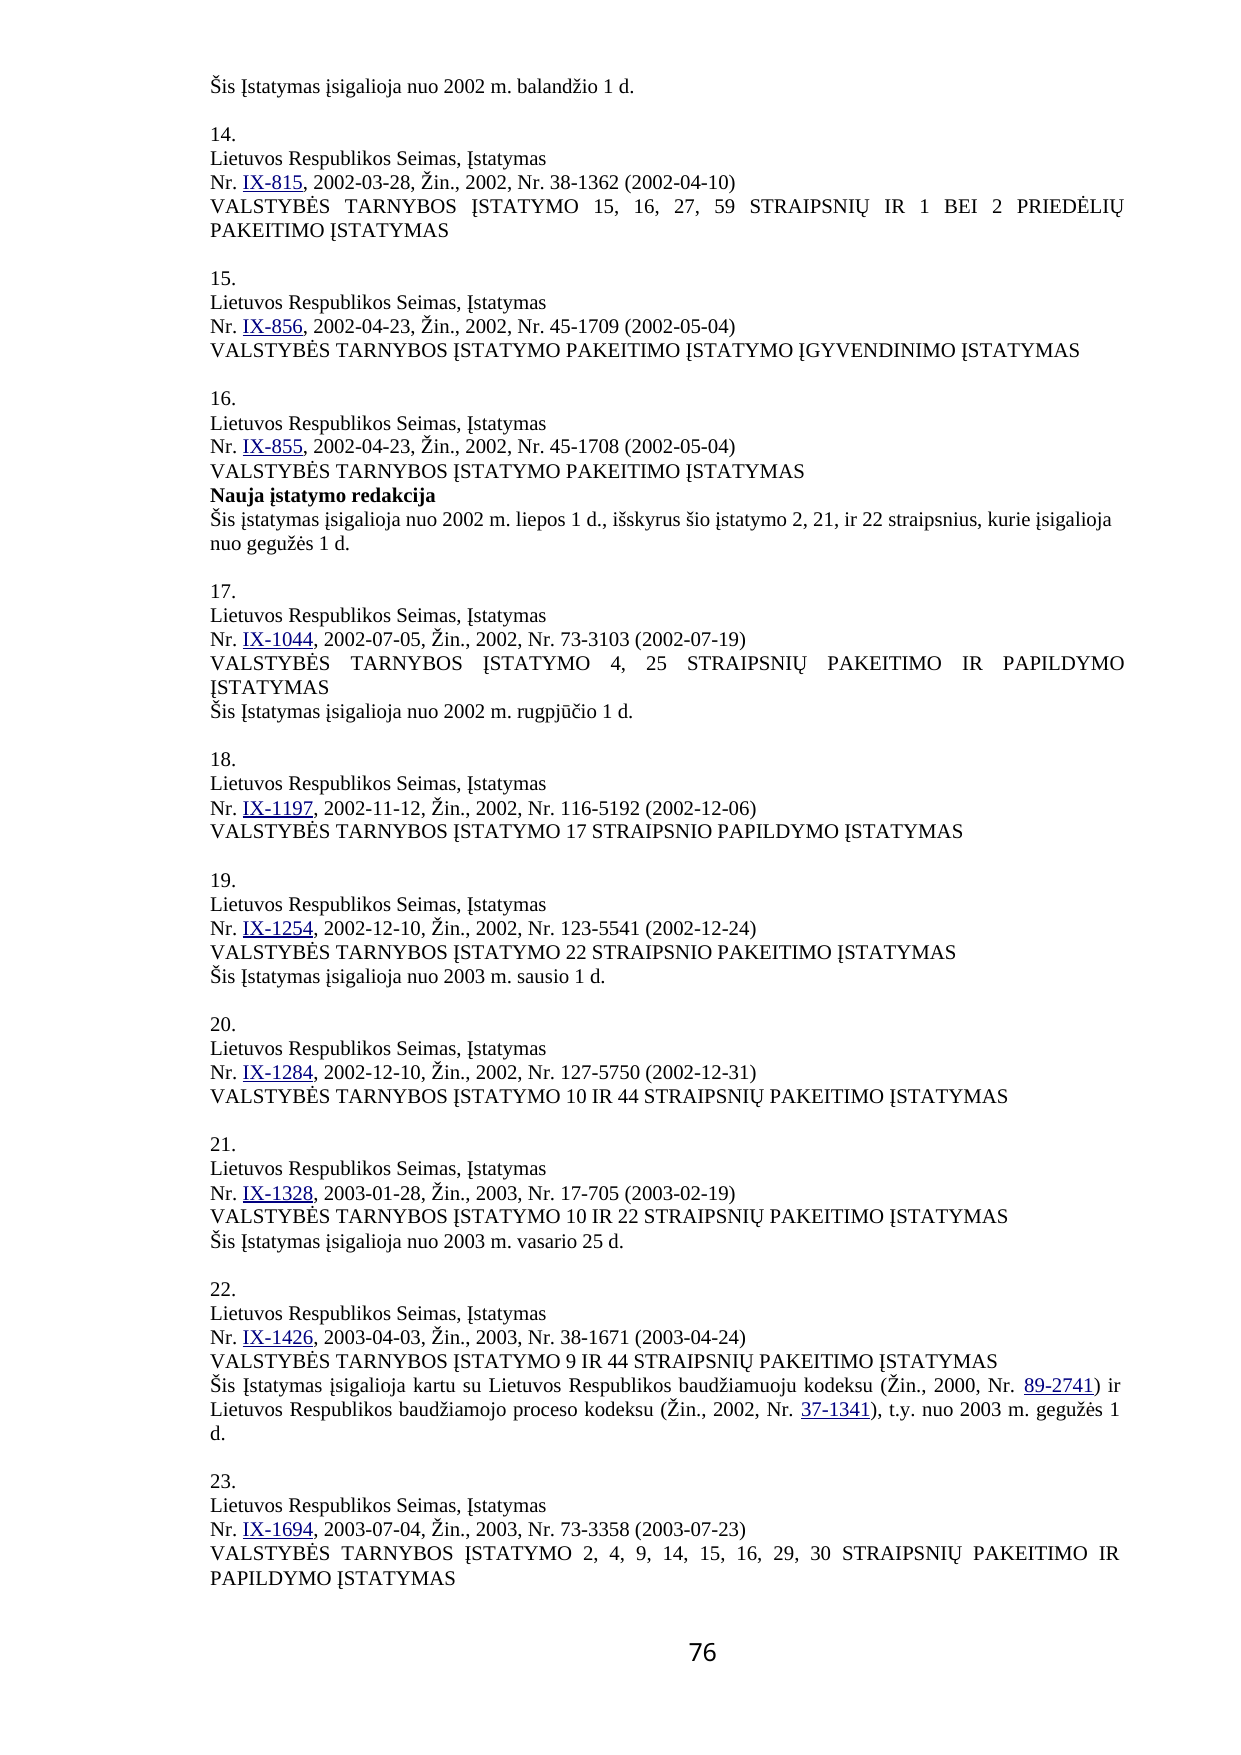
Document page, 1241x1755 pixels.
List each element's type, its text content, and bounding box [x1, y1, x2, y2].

text VALSTYBĖS TARNYBOS ĮSTATYMO 17 STRAIPSNIO PAPILDYMO ĮSTATYMAS [210, 819, 1126, 843]
text Nr. IX-1197, 2002-11-12, Žin., 2002, Nr. 116-5192 (2002-12-06) [210, 795, 1126, 819]
text VALSTYBĖS TARNYBOS ĮSTATYMO 2, 4, 9, 14, 15, 16, 29, 30 STRAIPSNIŲ PAKEITIMO IR PAPILDYMO ĮSTATYMAS [210, 1541, 1120, 1589]
text VALSTYBĖS TARNYBOS ĮSTATYMO 10 IR 44 STRAIPSNIŲ PAKEITIMO ĮSTATYMAS [210, 1084, 1126, 1108]
text Šis Įstatymas įsigalioja nuo 2003 m. sausio 1 d. [210, 964, 1126, 988]
text VALSTYBĖS TARNYBOS ĮSTATYMO 4, 25 STRAIPSNIŲ PAKEITIMO IR PAPILDYMO ĮSTATYMAS [210, 651, 1126, 699]
text Šis Įstatymas įsigalioja nuo 2002 m. balandžio 1 d. [210, 73, 1126, 98]
text Lietuvos Respublikos Seimas, Įstatymas [210, 1036, 1126, 1060]
text Lietuvos Respublikos Seimas, Įstatymas [210, 1301, 1120, 1325]
text Nr. IX-1694, 2003-07-04, Žin., 2003, Nr. 73-3358 (2003-07-23) [210, 1517, 1120, 1541]
text Nauja įstatymo redakcija [210, 483, 1126, 507]
text 21. [210, 1132, 1120, 1156]
text Lietuvos Respublikos Seimas, Įstatymas [210, 410, 1126, 434]
text Lietuvos Respublikos Seimas, Įstatymas [210, 892, 1126, 916]
text Nr. IX-815, 2002-03-28, Žin., 2002, Nr. 38-1362 (2002-04-10) [210, 170, 1126, 194]
text Lietuvos Respublikos Seimas, Įstatymas [210, 771, 1126, 795]
text VALSTYBĖS TARNYBOS ĮSTATYMO PAKEITIMO ĮSTATYMO ĮGYVENDINIMO ĮSTATYMAS [210, 338, 1126, 362]
text Šis Įstatymas įsigalioja nuo 2003 m. vasario 25 d. [210, 1228, 1120, 1253]
text Šis įstatymas įsigalioja nuo 2002 m. liepos 1 d., išskyrus šio įstatymo 2, 21, ir 22 straipsnius, kurie įsigalioja nuo gegužės 1 d. [210, 507, 1126, 555]
text VALSTYBĖS TARNYBOS ĮSTATYMO PAKEITIMO ĮSTATYMAS [210, 458, 1126, 483]
text Nr. IX-1044, 2002-07-05, Žin., 2002, Nr. 73-3103 (2002-07-19) [210, 627, 1126, 651]
text Lietuvos Respublikos Seimas, Įstatymas [210, 146, 1126, 170]
text 23. [210, 1469, 1120, 1493]
text Nr. IX-1426, 2003-04-03, Žin., 2003, Nr. 38-1671 (2003-04-24) [210, 1325, 1120, 1349]
text VALSTYBĖS TARNYBOS ĮSTATYMO 22 STRAIPSNIO PAKEITIMO ĮSTATYMAS [210, 940, 1126, 964]
text 16. [210, 386, 1126, 410]
text VALSTYBĖS TARNYBOS ĮSTATYMO 15, 16, 27, 59 STRAIPSNIŲ IR 1 BEI 2 PRIEDĖLIŲ PAKEITIMO ĮSTATYMAS [210, 194, 1126, 242]
text 22. [210, 1277, 1120, 1301]
text 19. [210, 868, 1126, 892]
text 15. [210, 266, 1126, 290]
text 20. [210, 1012, 1126, 1036]
text Šis Įstatymas įsigalioja kartu su Lietuvos Respublikos baudžiamuoju kodeksu (Žin., 2000, Nr. 89-2741) ir Lietuvos Respublikos baudžiamojo proceso kodeksu (Žin., 2002, Nr. 37-1341), t.y. nuo 2003 m. gegužės 1 d. [210, 1373, 1120, 1445]
text Lietuvos Respublikos Seimas, Įstatymas [210, 290, 1126, 314]
text Nr. IX-855, 2002-04-23, Žin., 2002, Nr. 45-1708 (2002-05-04) [210, 434, 1126, 458]
text Lietuvos Respublikos Seimas, Įstatymas [210, 603, 1126, 627]
text Nr. IX-856, 2002-04-23, Žin., 2002, Nr. 45-1709 (2002-05-04) [210, 314, 1126, 338]
text Nr. IX-1254, 2002-12-10, Žin., 2002, Nr. 123-5541 (2002-12-24) [210, 916, 1126, 940]
text Nr. IX-1284, 2002-12-10, Žin., 2002, Nr. 127-5750 (2002-12-31) [210, 1060, 1126, 1084]
text VALSTYBĖS TARNYBOS ĮSTATYMO 10 IR 22 STRAIPSNIŲ PAKEITIMO ĮSTATYMAS [210, 1204, 1120, 1228]
text Šis Įstatymas įsigalioja nuo 2002 m. rugpjūčio 1 d. [210, 699, 1126, 723]
text 18. [210, 747, 1126, 771]
text Lietuvos Respublikos Seimas, Įstatymas [210, 1156, 1120, 1180]
text 14. [210, 122, 1126, 146]
text Nr. IX-1328, 2003-01-28, Žin., 2003, Nr. 17-705 (2003-02-19) [210, 1180, 1120, 1204]
text VALSTYBĖS TARNYBOS ĮSTATYMO 9 IR 44 STRAIPSNIŲ PAKEITIMO ĮSTATYMAS [210, 1349, 1120, 1373]
text Lietuvos Respublikos Seimas, Įstatymas [210, 1493, 1120, 1517]
text 17. [210, 579, 1126, 603]
